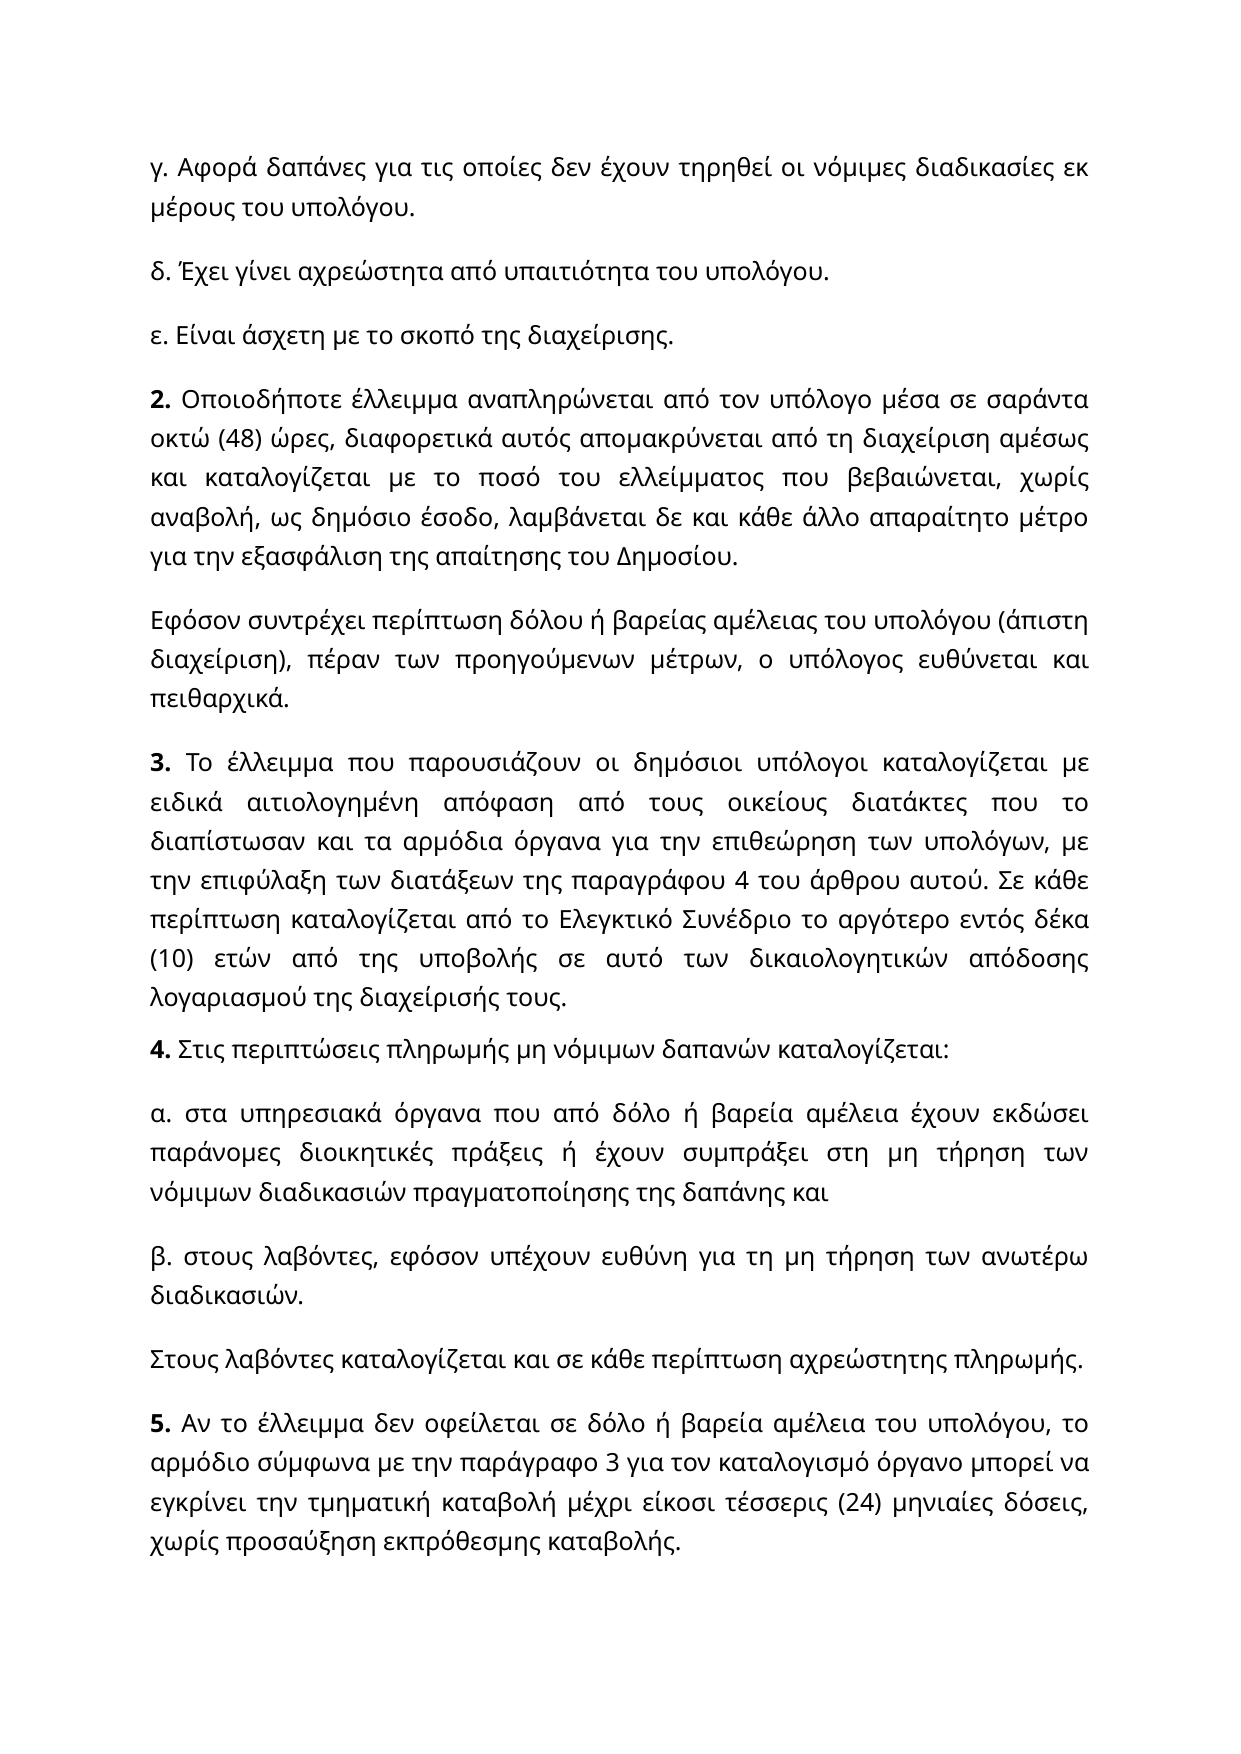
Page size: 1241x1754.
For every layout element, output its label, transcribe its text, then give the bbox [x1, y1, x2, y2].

text 5. Αν το έλλειμμα δεν οφείλεται σε δόλο ή βαρεία αμέλεια του υπολόγου, το αρμόδιο σύμφωνα με την παράγραφο 3 για τον καταλογισμό όργανο μπορεί να εγκρίνει την τμηματική καταβολή μέχρι είκοσι τέσσερις (24) μηνιαίες δόσεις, χωρίς προσαύξηση εκπρόθεσμης καταβολής. [150, 1406, 1090, 1557]
text Εφόσον συντρέχει περίπτωση δόλου ή βαρείας αμέλειας του υπολόγου (άπιστη διαχείριση), πέραν των προηγούμενων μέτρων, ο υπόλογος ευθύνεται και πειθαρχικά. [150, 602, 1090, 715]
text β. στους λαβόντες, εφόσον υπέχουν ευθύνη για τη μη τήρηση των ανωτέρω διαδικασιών. [150, 1238, 1090, 1312]
text 4. Στις περιπτώσεις πληρωμής μη νόμιμων δαπανών καταλογίζεται: [150, 1032, 1090, 1066]
text γ. Αφορά δαπάνες για τις οποίες δεν έχουν τηρηθεί οι νόμιμες διαδικασίες εκ μέρους του υπολόγου. [150, 150, 1090, 223]
text δ. Έχει γίνει αχρεώστητα από υπαιτιότητα του υπολόγου. [150, 253, 1090, 287]
text α. στα υπηρεσιακά όργανα που από δόλο ή βαρεία αμέλεια έχουν εκδώσει παράνομες διοικητικές πράξεις ή έχουν συμπράξει στη μη τήρηση των νόμιμων διαδικασιών πραγματοποίησης της δαπάνης και [150, 1096, 1090, 1208]
text ε. Είναι άσχετη με το σκοπό της διαχείρισης. [150, 317, 1090, 352]
text 2. Οποιοδήποτε έλλειμμα αναπληρώνεται από τον υπόλογο μέσα σε σαράντα οκτώ (48) ώρες, διαφορετικά αυτός απομακρύνεται από τη διαχείριση αμέσως και καταλογίζεται με το ποσό του ελλείμματος που βεβαιώνεται, χωρίς αναβολή, ως δημόσιο έσοδο, λαμβάνεται δε και κάθε άλλο απαραίτητο μέτρο για την εξασφάλιση της απαίτησης του Δημοσίου. [150, 382, 1090, 572]
text 3. Το έλλειμμα που παρουσιάζουν οι δημόσιοι υπόλογοι καταλογίζεται με ειδικά αιτιολογημένη απόφαση από τους οικείους διατάκτες που το διαπίστωσαν και τα αρμόδια όργανα για την επιθεώρηση των υπολόγων, με την επιφύλαξη των διατάξεων της παραγράφου 4 του άρθρου αυτού. Σε κάθε περίπτωση καταλογίζεται από το Ελεγκτικό Συνέδριο το αργότερο εντός δέκα (10) ετών από της υποβολής σε αυτό των δικαιολογητικών απόδοσης λογαριασμού της διαχείρισής τους. [150, 745, 1090, 1014]
text Στους λαβόντες καταλογίζεται και σε κάθε περίπτωση αχρεώστητης πληρωμής. [150, 1342, 1090, 1376]
